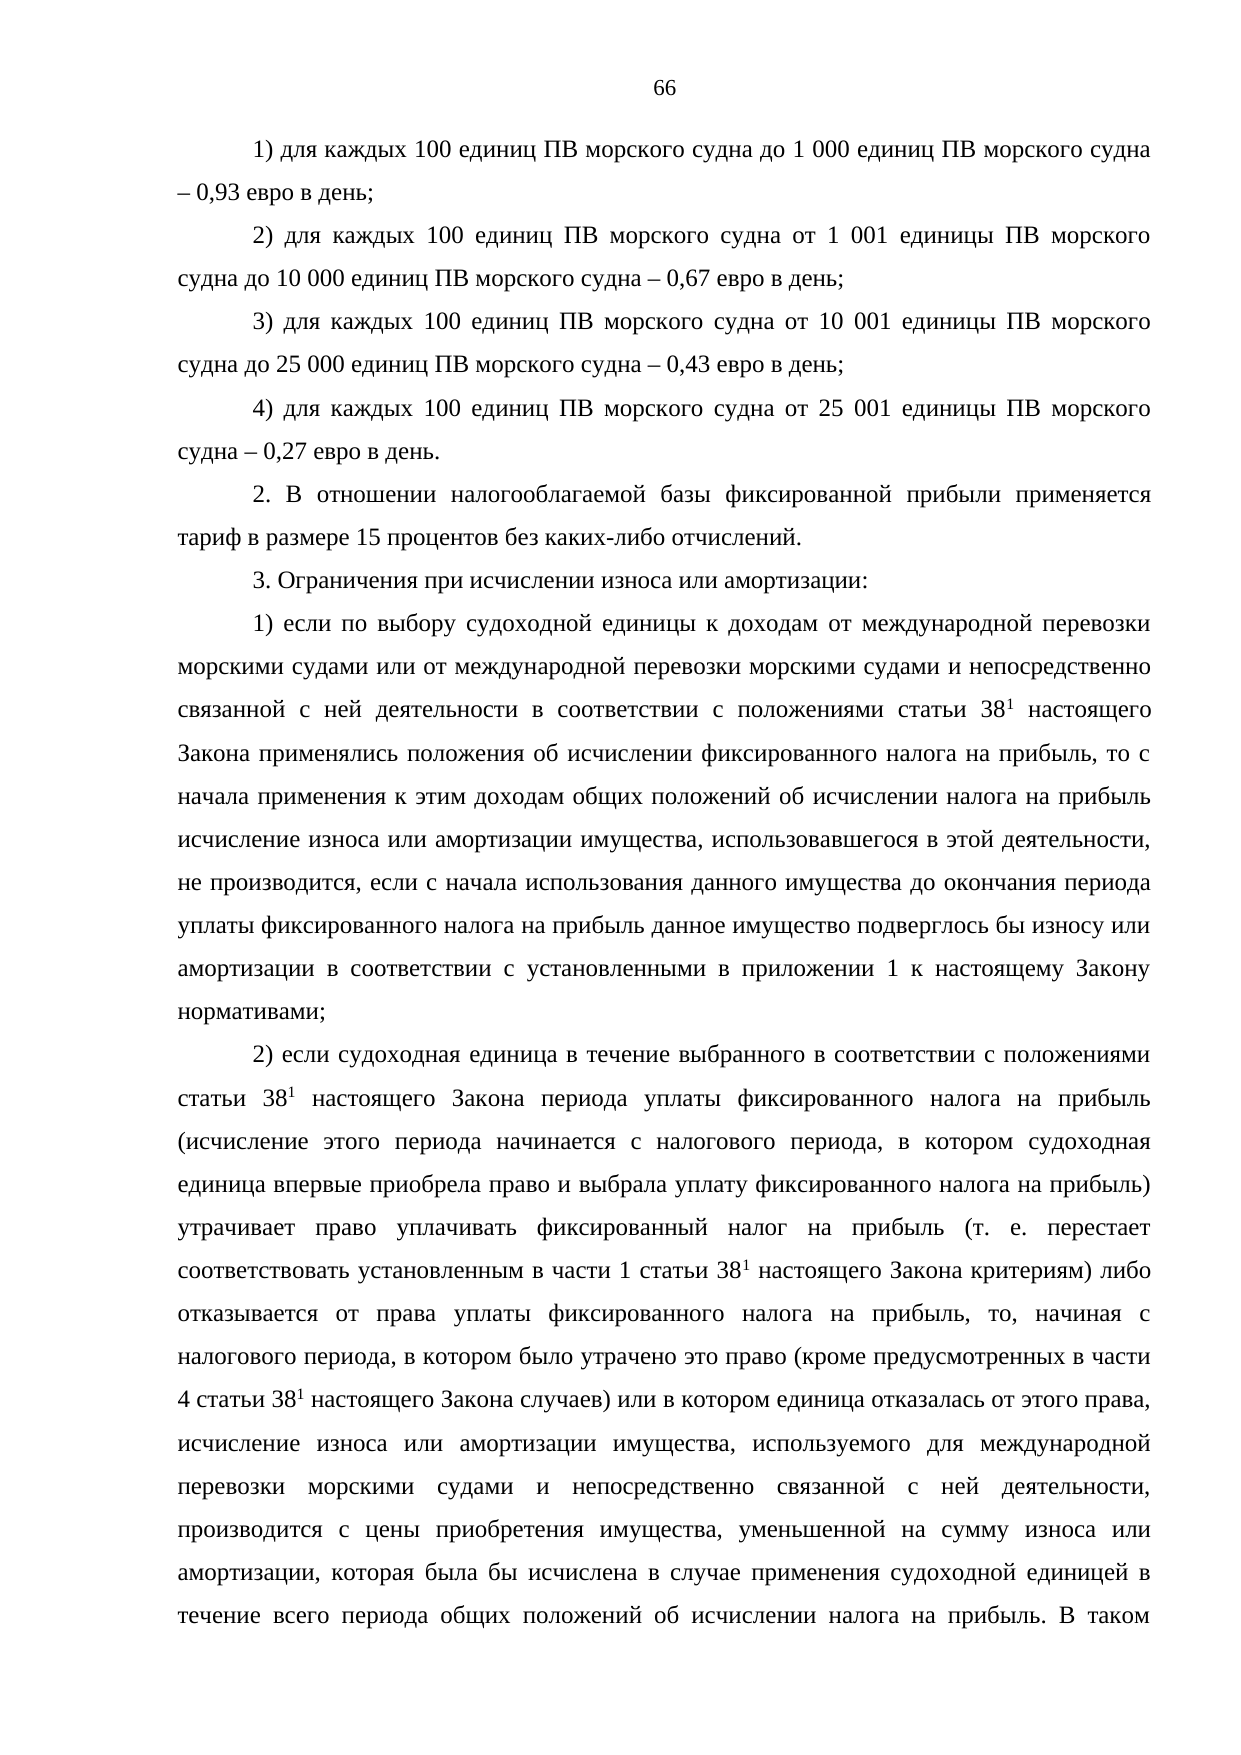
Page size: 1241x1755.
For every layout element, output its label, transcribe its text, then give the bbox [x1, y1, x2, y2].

text 3) для каждых 100 единиц ПВ морского судна от 10 001 единицы ПВ морского судна до 25 000 единиц ПВ морского судна – 0,43 евро в день; [177, 306, 1152, 378]
text 1) для каждых 100 единиц ПВ морского судна до 1 000 единиц ПВ морского судна – 0,93 евро в день; [177, 134, 1152, 206]
text 3. Ограничения при исчислении износа или амортизации: [177, 565, 1152, 594]
text 2. В отношении налогооблагаемой базы фиксированной прибыли применяется тариф в размере 15 процентов без каких-либо отчислений. [177, 479, 1152, 551]
text 2) если судоходная единица в течение выбранного в соответствии с положениями статьи 381 настоящего Закона периода уплаты фиксированного налога на прибыль (исчисление этого периода начинается с налогового периода, в котором судоходная единица впервые приобрела право и выбрала уплату фиксированного налога на прибыль) утрачивает право уплачивать фиксированный налог на прибыль (т. е. перестает соответствовать установленным в части 1 статьи 381 настоящего Закона критериям) либо отказывается от права уплаты фиксированного налога на прибыль, то, начиная с налогового периода, в котором было утрачено это право (кроме предусмотренных в части 4 статьи 381 настоящего Закона случаев) или в котором единица отказалась от этого права, исчисление износа или амортизации имущества, используемого для международной перевозки морскими судами и непосредственно связанной с ней деятельности, производится с цены приобретения имущества, уменьшенной на сумму износа или амортизации, которая была бы исчислена в случае применения судоходной единицей в течение всего периода общих положений об исчислении налога на прибыль. В таком [177, 1039, 1152, 1629]
text 4) для каждых 100 единиц ПВ морского судна от 25 001 единицы ПВ морского судна – 0,27 евро в день. [177, 393, 1152, 464]
text 1) если по выбору судоходной единицы к доходам от международной перевозки морскими судами или от международной перевозки морскими судами и непосредственно связанной с ней деятельности в соответствии с положениями статьи 381 настоящего Закона применялись положения об исчислении фиксированного налога на прибыль, то с начала применения к этим доходам общих положений об исчислении налога на прибыль исчисление износа или амортизации имущества, использовавшегося в этой деятельности, не производится, если с начала использования данного имущества до окончания периода уплаты фиксированного налога на прибыль данное имущество подверглось бы износу или амортизации в соответствии с установленными в приложении 1 к настоящему Закону нормативами; [177, 608, 1152, 1025]
text 2) для каждых 100 единиц ПВ морского судна от 1 001 единицы ПВ морского судна до 10 000 единиц ПВ морского судна – 0,67 евро в день; [177, 220, 1152, 292]
